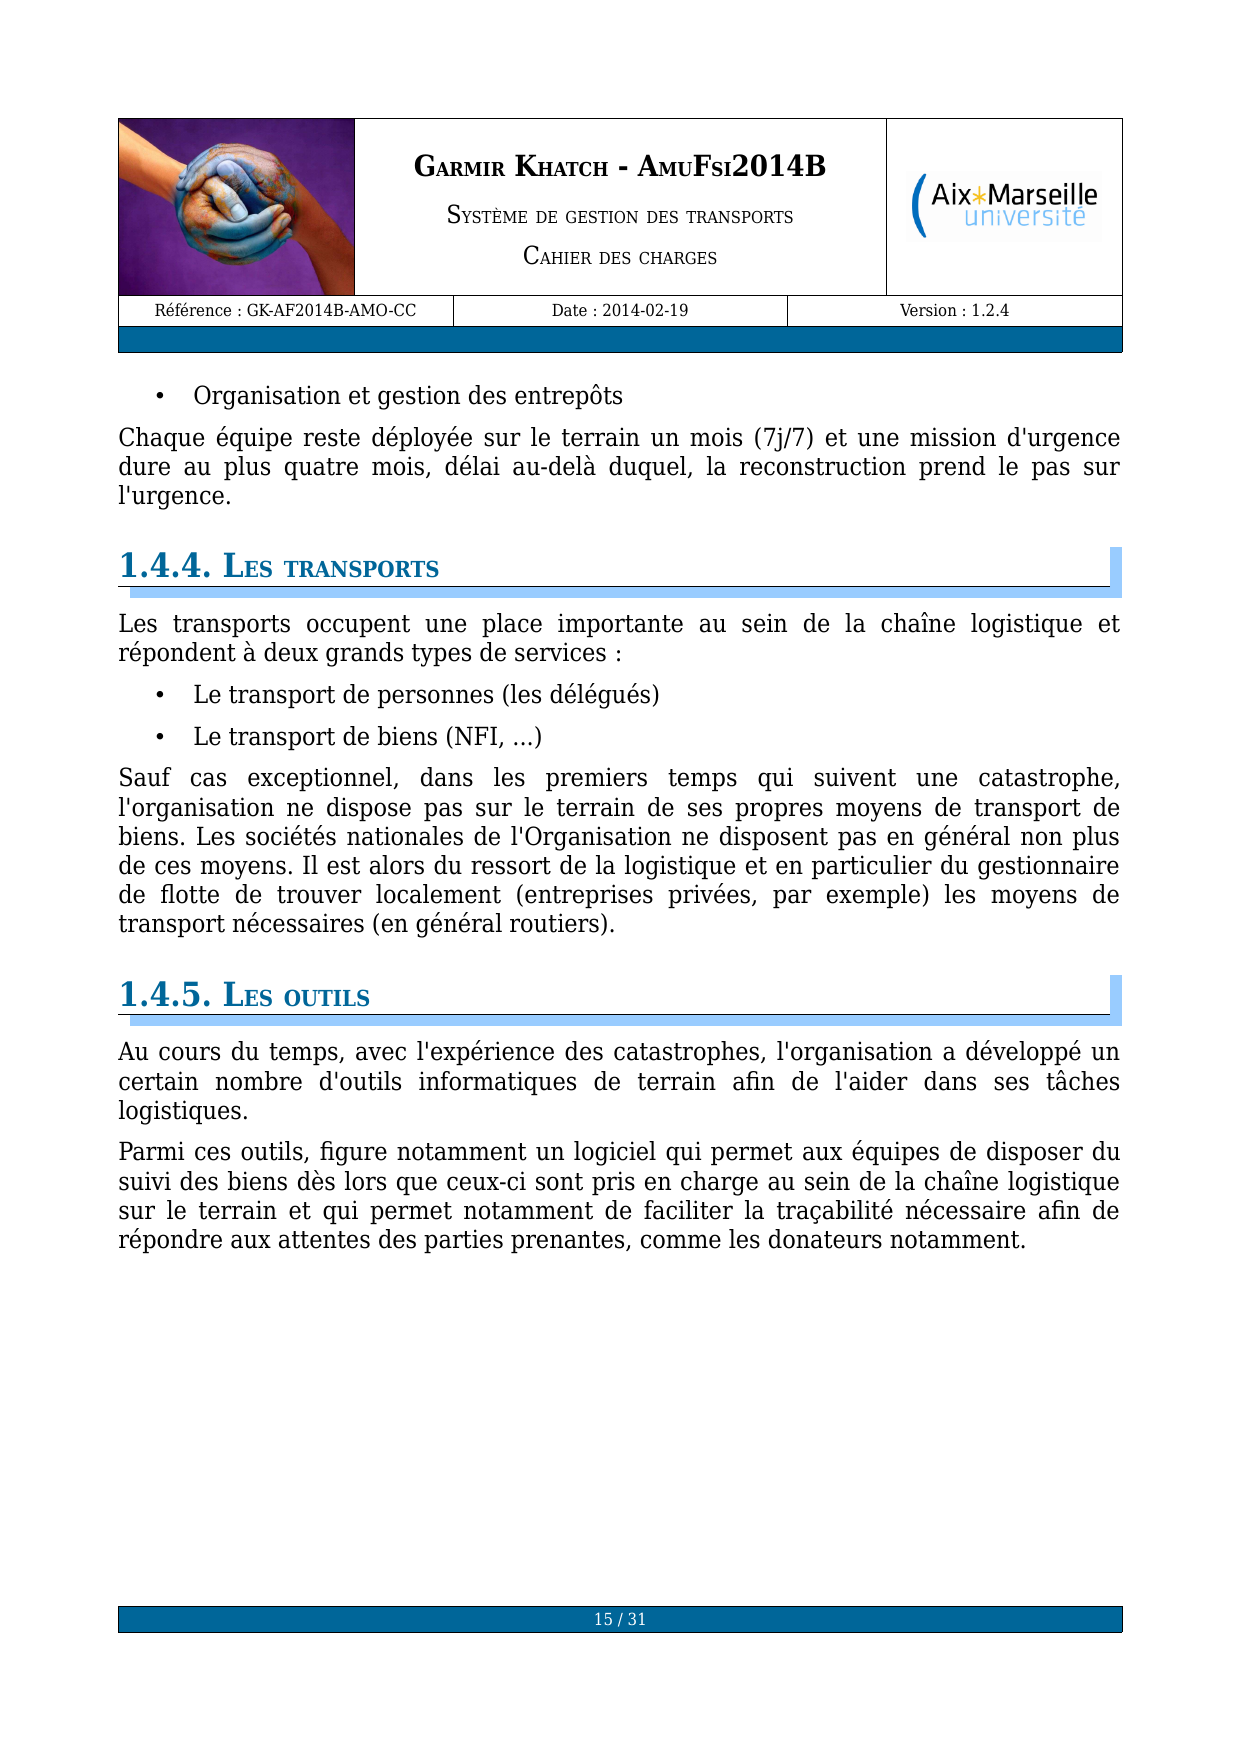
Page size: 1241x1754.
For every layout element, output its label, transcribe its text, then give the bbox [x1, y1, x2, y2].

text Les transports occupent une place importante au sein de la chaîne logistique et répondent à deux grands types de services : [118, 609, 1122, 668]
text Au cours du temps, avec l'expérience des catastrophes, l'organisation a développé un certain nombre d'outils informatiques de terrain afin de l'aider dans ses tâches logistiques. [118, 1037, 1122, 1125]
list Le transport de biens (NFI, ...) [156, 722, 1122, 751]
subtitle Les outils [118, 975, 1110, 1014]
list Organisation et gestion des entrepôts [156, 381, 1122, 410]
picture [119, 119, 354, 295]
text Parmi ces outils, figure notamment un logiciel qui permet aux équipes de disposer du suivi des biens dès lors que ceux-ci sont pris en charge au sein de la chaîne logistique sur le terrain et qui permet notamment de faciliter la traçabilité nécessaire afin de répondre aux attentes des parties prenantes, comme les donateurs notamment. [118, 1137, 1122, 1254]
list Le transport de personnes (les délégués) [156, 680, 1122, 709]
subtitle Les transports [118, 547, 1110, 586]
picture [887, 126, 1122, 288]
text Chaque équipe reste déployée sur le terrain un mois (7j/7) et une mission d'urgence dure au plus quatre mois, délai au-delà duquel, la reconstruction prend le pas sur l'urgence. [118, 423, 1122, 510]
text Sauf cas exceptionnel, dans les premiers temps qui suivent une catastrophe, l'organisation ne dispose pas sur le terrain de ses propres moyens de transport de biens. Les sociétés nationales de l'Organisation ne disposent pas en général non plus de ces moyens. Il est alors du ressort de la logistique et en particulier du gestionnaire de flotte de trouver localement (entreprises privées, par exemple) les moyens de transport nécessaires (en général routiers). [118, 763, 1122, 938]
